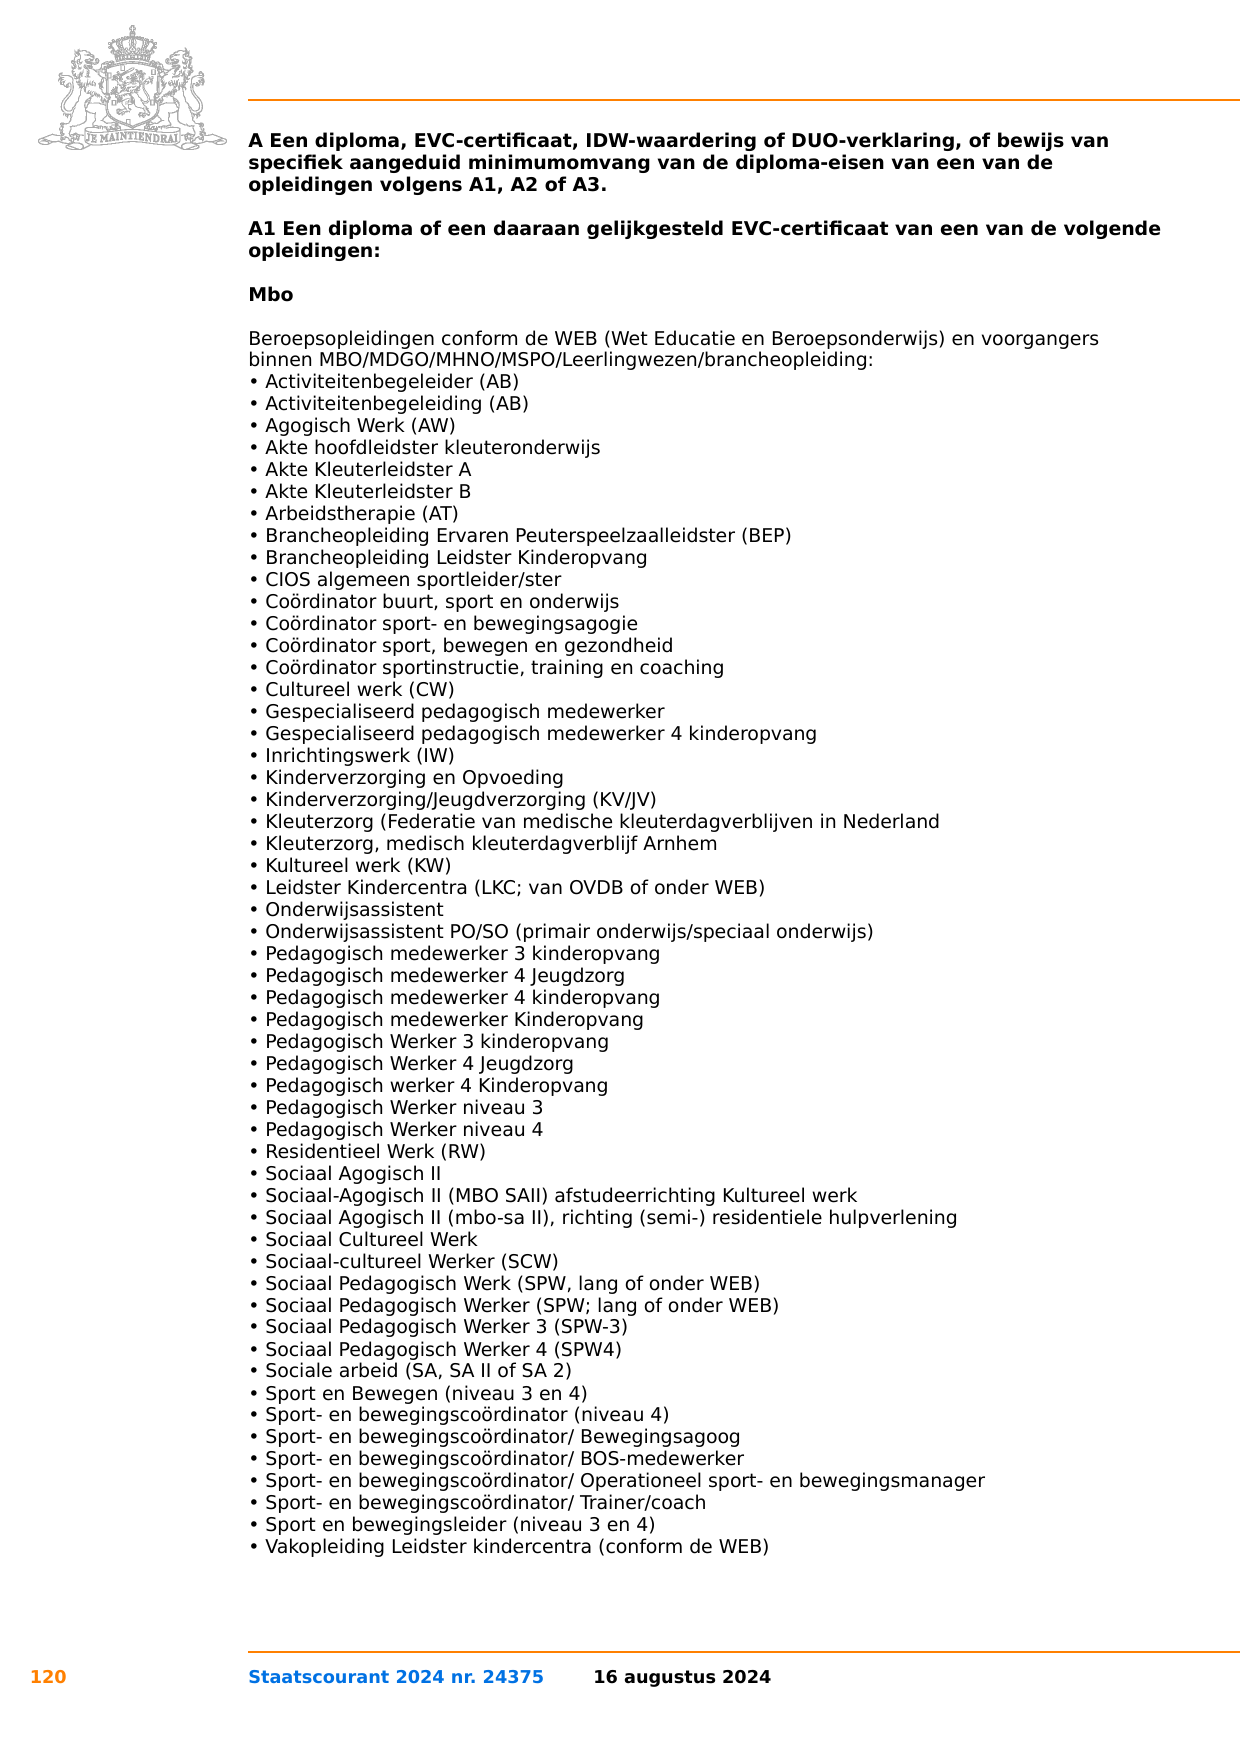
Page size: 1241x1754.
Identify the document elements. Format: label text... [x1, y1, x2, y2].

text • Sport- en bewegingscoördinator/ Trainer/coach [248, 1492, 1163, 1514]
text • Activiteitenbegeleider (AB) [248, 371, 1163, 393]
text • Brancheopleiding Leidster Kinderopvang [248, 547, 1163, 569]
text • Sport- en bewegingscoördinator/ BOS-medewerker [248, 1448, 1163, 1470]
text • Pedagogisch werker 4 Kinderopvang [248, 1075, 1163, 1097]
text • Activiteitenbegeleiding (AB) [248, 393, 1163, 415]
text • Akte Kleuterleidster B [248, 481, 1163, 503]
text • Vakopleiding Leidster kindercentra (conform de WEB) [248, 1536, 1163, 1558]
text • Sport- en bewegingscoördinator/ Bewegingsagoog [248, 1426, 1163, 1448]
text • Coördinator sportinstructie, training en coaching [248, 657, 1163, 679]
text • Onderwijsassistent PO/SO (primair onderwijs/speciaal onderwijs) [248, 921, 1163, 943]
text • Kinderverzorging en Opvoeding [248, 767, 1163, 789]
text • Sociaal-Agogisch II (MBO SAII) afstudeerrichting Kultureel werk [248, 1184, 1163, 1207]
text • Kinderverzorging/Jeugdverzorging (KV/JV) [248, 789, 1163, 811]
subtitle A1 Een diploma of een daaraan gelijkgesteld EVC-certificaat van een van de volgende opleidingen: [248, 218, 1163, 262]
text • CIOS algemeen sportleider/ster [248, 569, 1163, 591]
text • Sport- en bewegingscoördinator/ Operationeel sport- en bewegingsmanager [248, 1470, 1163, 1492]
text • Brancheopleiding Ervaren Peuterspeelzaalleidster (BEP) [248, 525, 1163, 547]
text • Cultureel werk (CW) [248, 679, 1163, 701]
text • Sociaal Agogisch II [248, 1163, 1163, 1184]
text • Arbeidstherapie (AT) [248, 503, 1163, 525]
text • Pedagogisch Werker 4 Jeugdzorg [248, 1053, 1163, 1075]
text • Sociaal-cultureel Werker (SCW) [248, 1251, 1163, 1272]
text • Sport- en bewegingscoördinator (niveau 4) [248, 1404, 1163, 1426]
text • Pedagogisch medewerker 4 kinderopvang [248, 987, 1163, 1009]
text • Akte hoofdleidster kleuteronderwijs [248, 437, 1163, 459]
text • Sociaal Agogisch II (mbo-sa II), richting (semi-) residentiele hulpverlening [248, 1207, 1163, 1228]
text • Coördinator sport, bewegen en gezondheid [248, 635, 1163, 657]
text • Pedagogisch Werker niveau 3 [248, 1097, 1163, 1119]
text • Pedagogisch medewerker 3 kinderopvang [248, 943, 1163, 965]
text • Leidster Kindercentra (LKC; van OVDB of onder WEB) [248, 877, 1163, 899]
text • Sociaal Cultureel Werk [248, 1228, 1163, 1251]
text • Sociaal Pedagogisch Werker (SPW; lang of onder WEB) [248, 1294, 1163, 1316]
text • Coördinator buurt, sport en onderwijs [248, 591, 1163, 613]
text • Pedagogisch medewerker Kinderopvang [248, 1009, 1163, 1031]
subtitle A Een diploma, EVC-certificaat, IDW-waardering of DUO-verklaring, of bewijs van specifiek aangeduid minimumomvang van de diploma-eisen van een van de opleidingen volgens A1, A2 of A3. [248, 130, 1163, 196]
text • Kleuterzorg (Federatie van medische kleuterdagverblijven in Nederland [248, 811, 1163, 833]
text • Pedagogisch Werker 3 kinderopvang [248, 1031, 1163, 1053]
text • Gespecialiseerd pedagogisch medewerker 4 kinderopvang [248, 723, 1163, 745]
text • Sociale arbeid (SA, SA II of SA 2) [248, 1360, 1163, 1382]
text • Residentieel Werk (RW) [248, 1141, 1163, 1163]
text • Inrichtingswerk (IW) [248, 745, 1163, 767]
text • Sociaal Pedagogisch Werker 3 (SPW-3) [248, 1316, 1163, 1338]
text • Kleuterzorg, medisch kleuterdagverblijf Arnhem [248, 833, 1163, 855]
text • Pedagogisch medewerker 4 Jeugdzorg [248, 965, 1163, 987]
text • Sport en bewegingsleider (niveau 3 en 4) [248, 1514, 1163, 1536]
text • Agogisch Werk (AW) [248, 415, 1163, 437]
text • Sociaal Pedagogisch Werker 4 (SPW4) [248, 1338, 1163, 1360]
picture [38, 25, 227, 150]
subtitle Mbo [248, 283, 1163, 306]
text • Coördinator sport- en bewegingsagogie [248, 613, 1163, 635]
text Beroepsopleidingen conform de WEB (Wet Educatie en Beroepsonderwijs) en voorgangers binnen MBO/MDGO/MHNO/MSPO/Leerlingwezen/brancheopleiding: [248, 327, 1163, 371]
text • Pedagogisch Werker niveau 4 [248, 1119, 1163, 1141]
text • Akte Kleuterleidster A [248, 459, 1163, 481]
text • Sociaal Pedagogisch Werk (SPW, lang of onder WEB) [248, 1272, 1163, 1294]
text • Gespecialiseerd pedagogisch medewerker [248, 701, 1163, 723]
text • Onderwijsassistent [248, 899, 1163, 921]
text • Sport en Bewegen (niveau 3 en 4) [248, 1382, 1163, 1404]
text • Kultureel werk (KW) [248, 855, 1163, 877]
